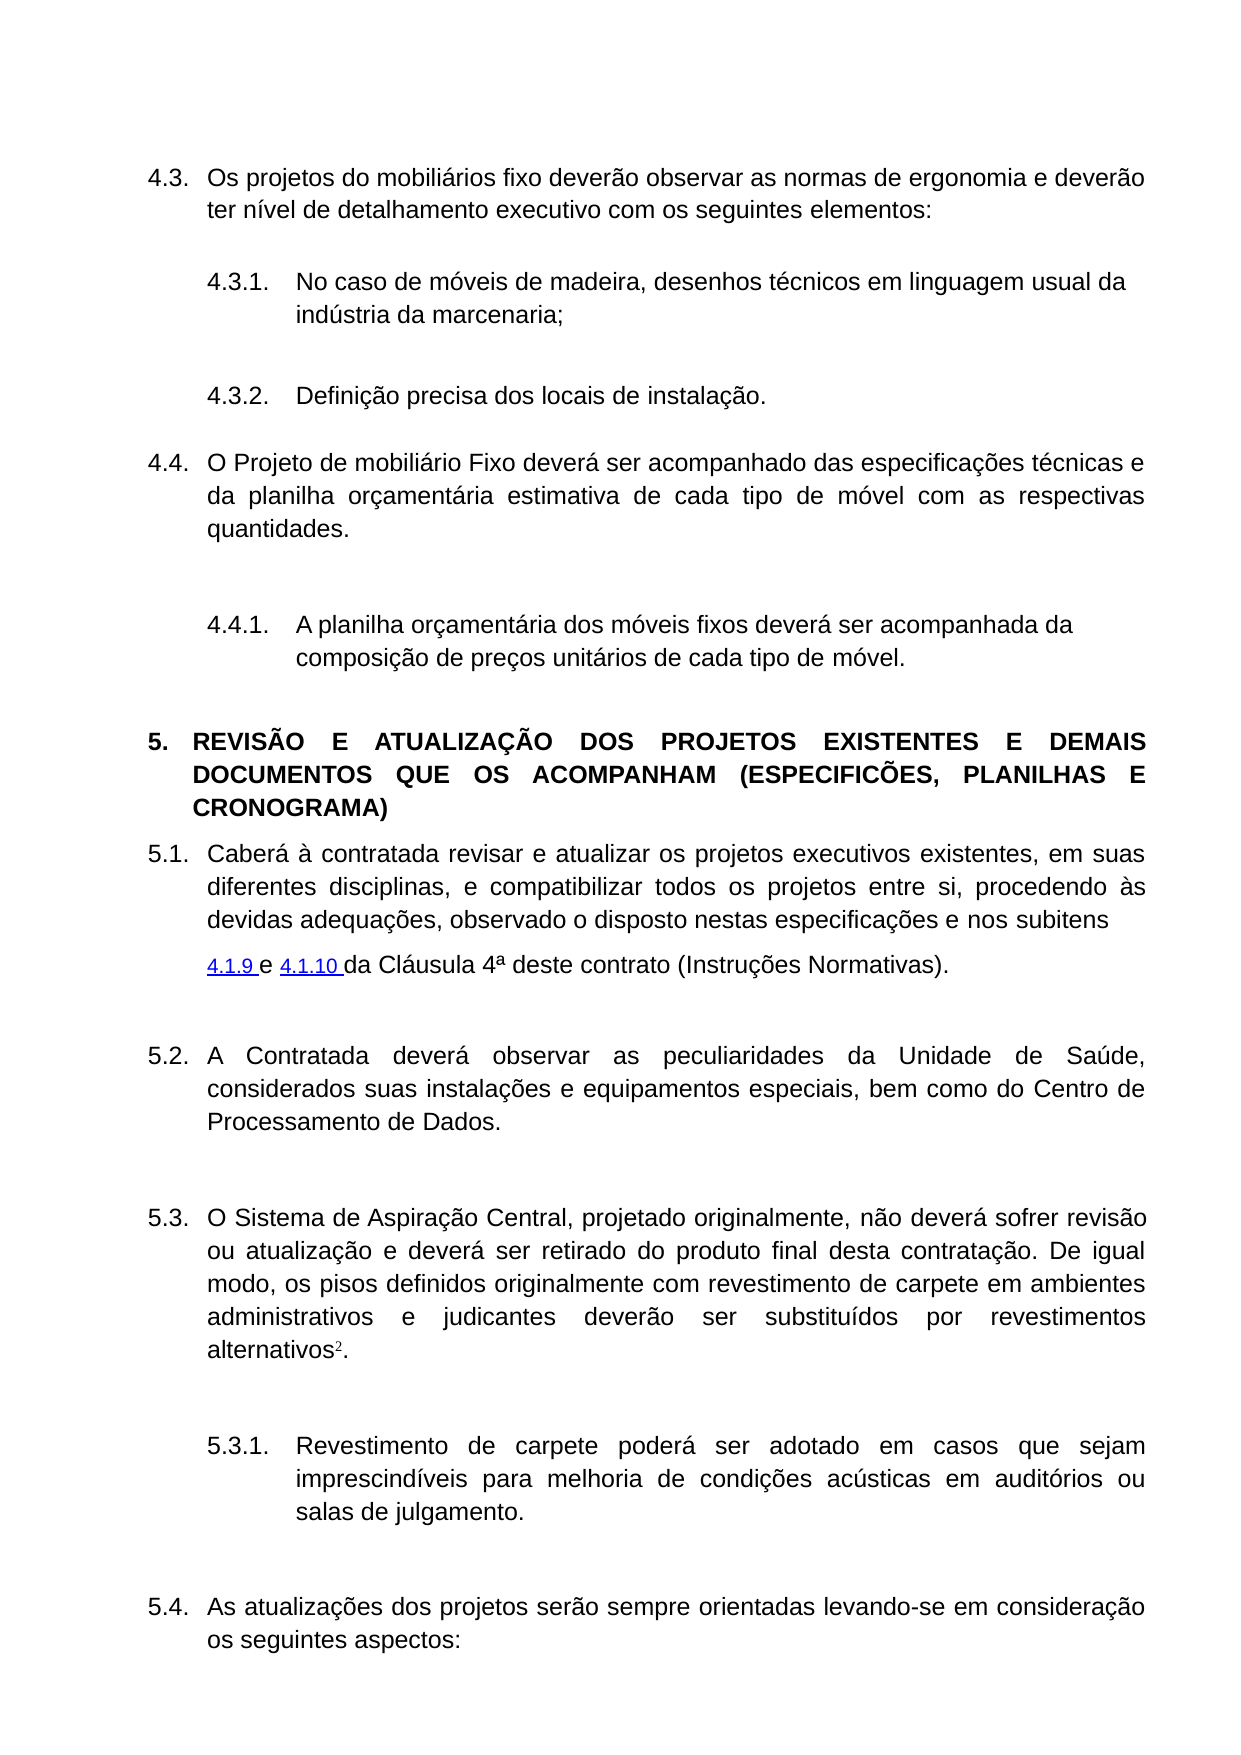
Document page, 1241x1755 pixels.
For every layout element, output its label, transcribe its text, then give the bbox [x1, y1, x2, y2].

list Definição precisa dos locais de instalação. [207, 372, 1163, 409]
list A planilha orçamentária dos móveis fixos deverá ser acompanhada da composição de preços unitários de cada tipo de móvel. [207, 609, 1147, 672]
text 4.1.9 e 4.1.10 da Cláusula 4ª deste contrato (Instruções Normativas). [207, 950, 1163, 979]
subtitle REVISÃO E ATUALIZAÇÃO DOS PROJETOS EXISTENTES E DEMAIS DOCUMENTOS QUE OS ACOMPANHAM (ESPECIFICÕES, PLANILHAS E CRONOGRAMA) [148, 727, 1147, 822]
list Os projetos do mobiliários fixo deverão observar as normas de ergonomia e deverão ter nível de detalhamento executivo com os seguintes elementos: [148, 162, 1146, 224]
list O Projeto de mobiliário Fixo deverá ser acompanhado das especificações técnicas e da planilha orçamentária estimativa de cada tipo de móvel com as respectivas quantidades. [148, 448, 1146, 543]
list No caso de móveis de madeira, desenhos técnicos em linguagem usual da indústria da marcenaria; [207, 267, 1146, 329]
list O Sistema de Aspiração Central, projetado originalmente, não deverá sofrer revisão ou atualização e deverá ser retirado do produto final desta contratação. De igual modo, os pisos definidos originalmente com revestimento de carpete em ambientes administrativos e judicantes deverão ser substituídos por revestimentos alternativos2. [148, 1203, 1147, 1364]
list Caberá à contratada revisar e atualizar os projetos executivos existentes, em suas diferentes disciplinas, e compatibilizar todos os projetos entre si, procedendo às devidas adequações, observado o disposto nestas especificações e nos subitens [148, 838, 1147, 933]
list Revestimento de carpete poderá ser adotado em casos que sejam imprescindíveis para melhoria de condições acústicas em auditórios ou salas de julgamento. [207, 1431, 1147, 1525]
list A Contratada deverá observar as peculiaridades da Unidade de Saúde, considerados suas instalações e equipamentos especiais, bem como do Centro de Processamento de Dados. [148, 1041, 1147, 1136]
list As atualizações dos projetos serão sempre orientadas levando-se em consideração os seguintes aspectos: [148, 1592, 1147, 1654]
